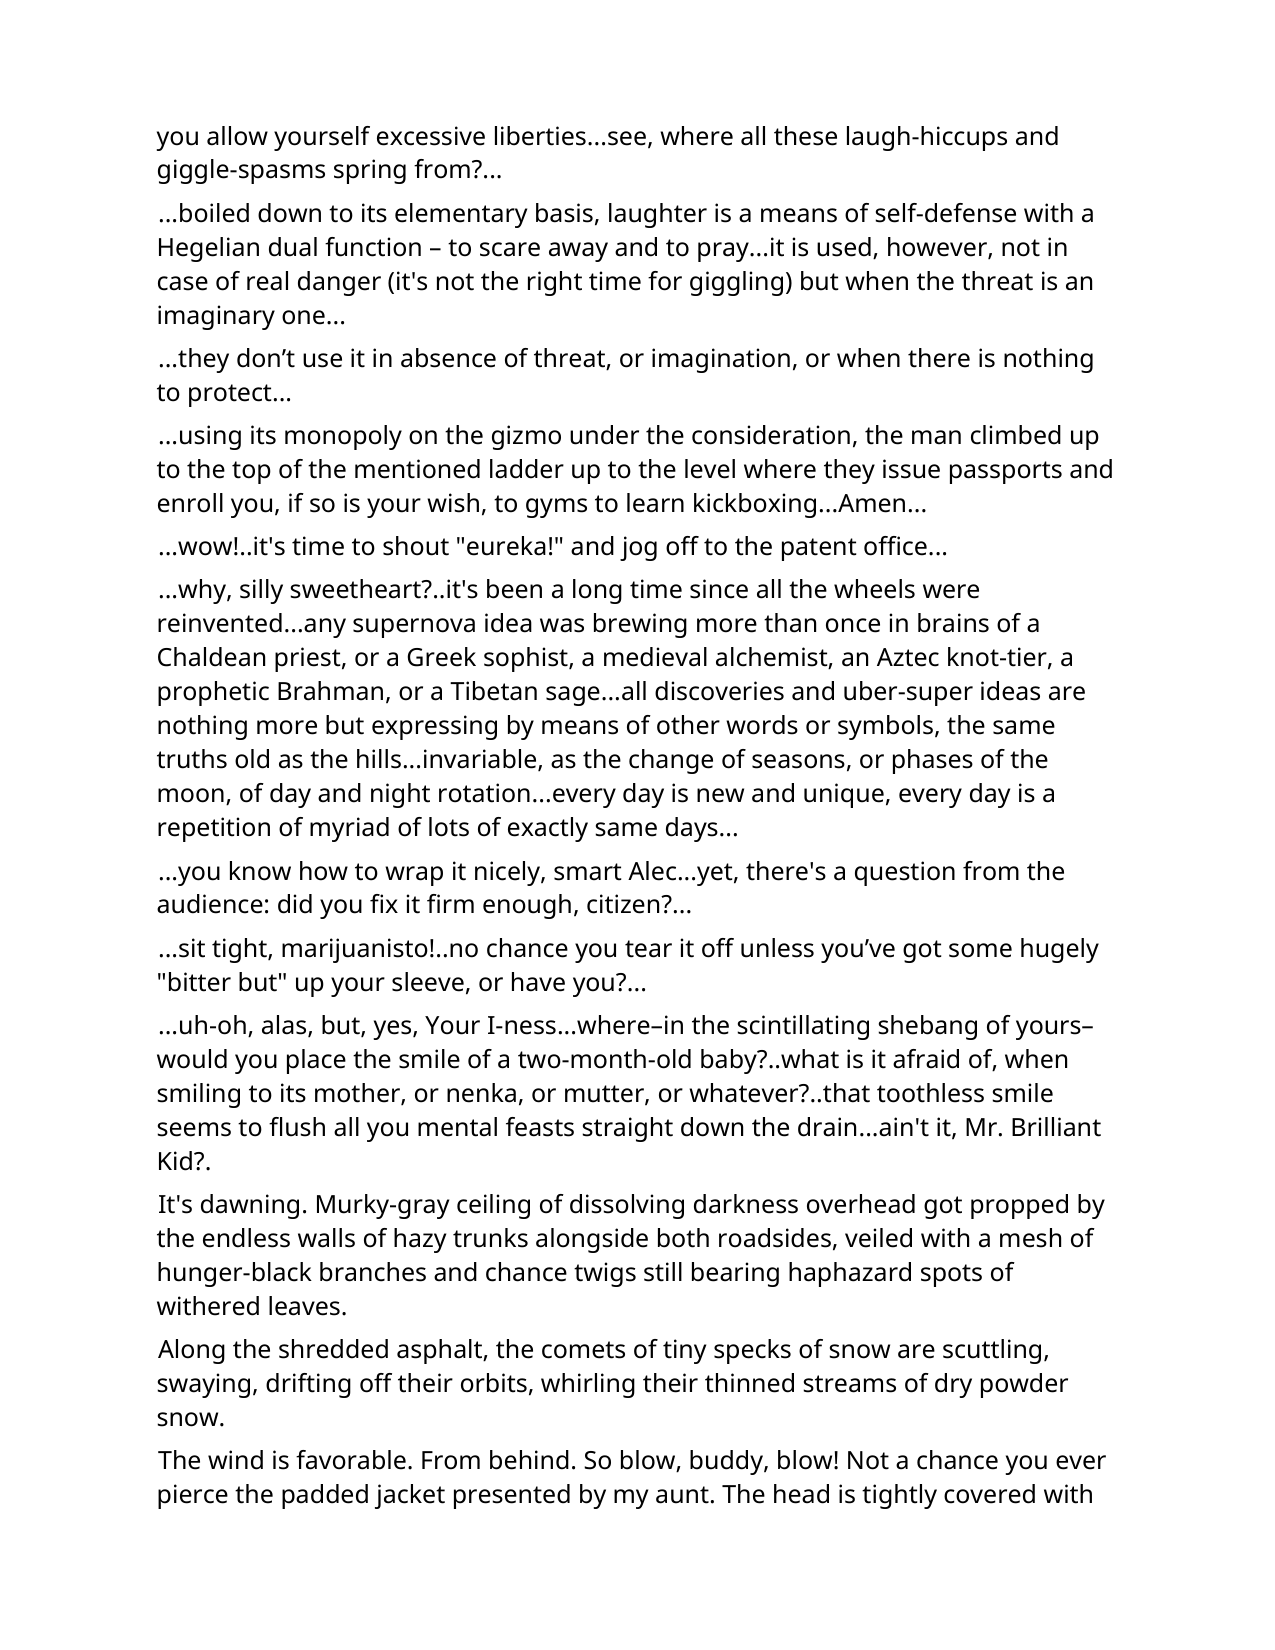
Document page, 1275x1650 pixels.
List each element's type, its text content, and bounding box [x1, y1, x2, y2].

text ...why, silly sweetheart?..it's been a long time since all the wheels were reinvented...any supernova idea was brewing more than once in brains of a Chaldean priest, or a Greek sophist, a medieval alchemist, an Aztec knot-tier, a prophetic Brahman, or a Tibetan sage...all discoveries and uber-super ideas are nothing more but expressing by means of other words or symbols, the same truths old as the hills...invariable, as the change of seasons, or phases of the moon, of day and night rotation...every day is new and unique, every day is a repetition of myriad of lots of exactly same days... [156, 572, 1118, 844]
text ...boiled down to its elementary basis, laughter is a means of self-defense with a Hegelian dual function – to scare away and to pray...it is used, however, not in case of real danger (it's not the right time for giggling) but when the threat is an imaginary one... [156, 195, 1118, 331]
text ...sit tight, marijuanisto!..no chance you tear it off unless you’ve got some hugely "bitter but" up your sleeve, or have you?... [156, 930, 1118, 998]
text It's dawning. Murky-gray ceiling of dissolving darkness overhead got propped by the endless walls of hazy trunks alongside both roadsides, veiled with a mesh of hunger-black branches and chance twigs still bearing haphazard spots of withered leaves. [156, 1187, 1118, 1323]
text ...wow!..it's time to shout "eureka!" and jog off to the patent office... [156, 529, 1118, 563]
text ...using its monopoly on the gizmo under the consideration, the man climbed up to the top of the mentioned ladder up to the level where they issue passports and enroll you, if so is your wish, to gyms to learn kickboxing...Amen... [156, 417, 1118, 520]
text The wind is favorable. From behind. So blow, buddy, blow! Not a chance you ever pierce the padded jacket presented by my aunt. The head is tightly covered with [156, 1443, 1118, 1511]
text you allow yourself excessive liberties...see, where all these laugh-hiccups and giggle-spasms spring from?... [156, 118, 1118, 186]
text ...uh-oh, alas, but, yes, Your I-ness...where–in the scintillating shebang of yours–would you place the smile of a two-month-old baby?..what is it afraid of, when smiling to its mother, or nenka, or mutter, or whatever?..that toothless smile seems to flush all you mental feasts straight down the drain...ain't it, Mr. Brilliant Kid?. [156, 1007, 1118, 1178]
text ...they don’t use it in absence of threat, or imagination, or when there is nothing to protect... [156, 340, 1118, 408]
text Along the shredded asphalt, the comets of tiny specks of snow are scuttling, swaying, drifting off their orbits, whirling their thinned streams of dry powder snow. [156, 1332, 1118, 1434]
text ...you know how to wrap it nicely, smart Alec...yet, there's a question from the audience: did you fix it firm enough, citizen?... [156, 853, 1118, 921]
